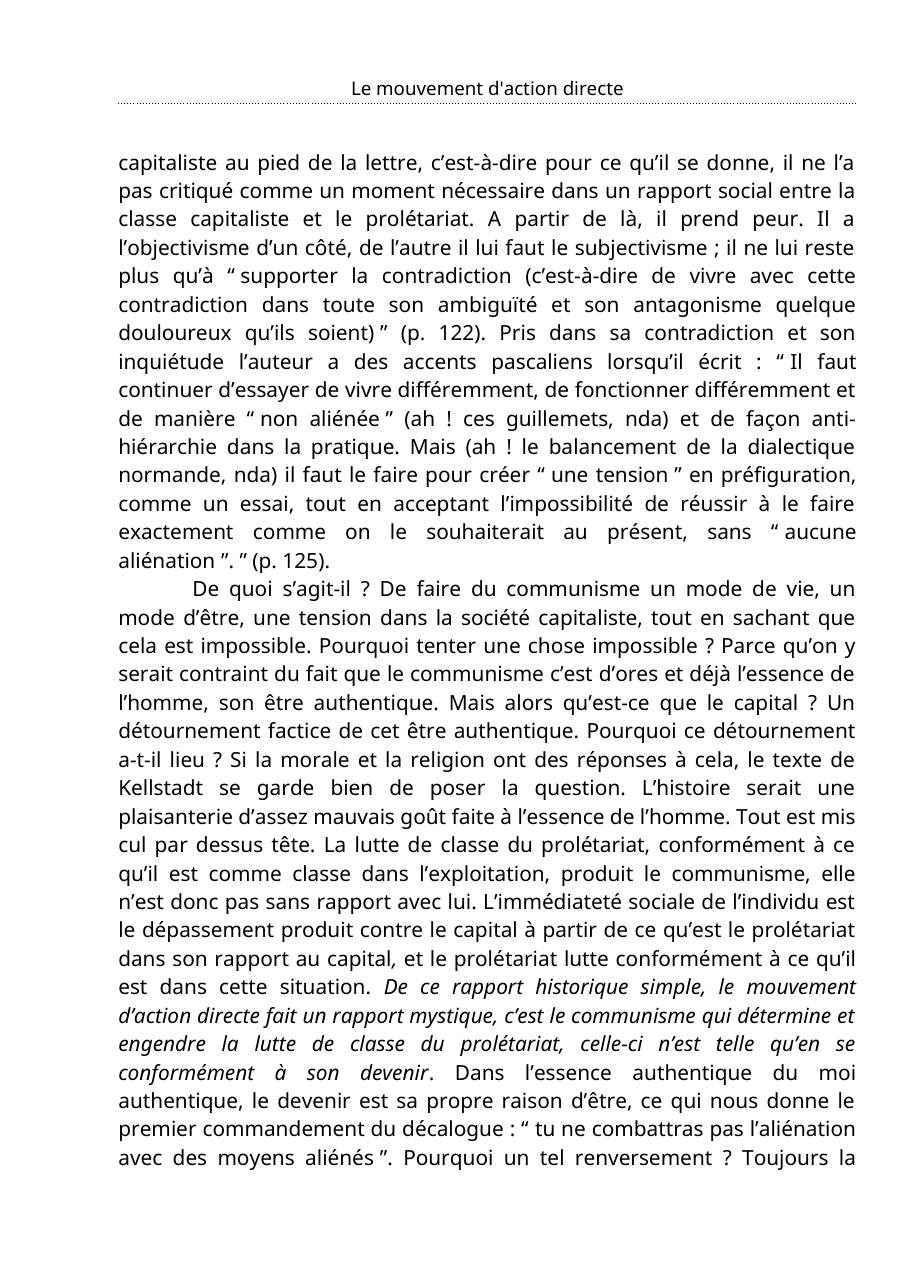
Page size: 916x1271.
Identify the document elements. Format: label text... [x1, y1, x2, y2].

text capitaliste au pied de la lettre, c’est-à-dire pour ce qu’il se donne, il ne l’a pas critiqué comme un moment nécessaire dans un rapport social entre la classe capitaliste et le prolétariat. A partir de là, il prend peur. Il a l’objectivisme d’un côté, de l’autre il lui faut le subjectivisme ; il ne lui reste plus qu’à “ supporter la contradiction (c’est-à-dire de vivre avec cette contradiction dans toute son ambiguïté et son antagonisme quelque douloureux qu’ils soient) ” (p. 122). Pris dans sa contradiction et son inquiétude l’auteur a des accents pascaliens lorsqu’il écrit : “ Il faut continuer d’essayer de vivre différemment, de fonctionner différemment et de manière “ non aliénée ” (ah ! ces guillemets, nda) et de façon anti-hiérarchie dans la pratique. Mais (ah ! le balancement de la dialectique normande, nda) il faut le faire pour créer “ une tension ” en préfiguration, comme un essai, tout en acceptant l’impossibilité de réussir à le faire exactement comme on le souhaiterait au présent, sans “ aucune aliénation ”. ” (p. 125). [118, 148, 856, 574]
text De quoi s’agit-il ? De faire du communisme un mode de vie, un mode d’être, une tension dans la société capitaliste, tout en sachant que cela est impossible. Pourquoi tenter une chose impossible ? Parce qu’on y serait contraint du fait que le communisme c’est d’ores et déjà l’essence de l’homme, son être authentique. Mais alors qu’est-ce que le capital ? Un détournement factice de cet être authentique. Pourquoi ce détournement a-t-il lieu ? Si la morale et la religion ont des réponses à cela, le texte de Kellstadt se garde bien de poser la question. L’histoire serait une plaisanterie d’assez mauvais goût faite à l’essence de l’homme. Tout est mis cul par dessus tête. La lutte de classe du prolétariat, conformément à ce qu’il est comme classe dans l’exploitation, produit le communisme, elle n’est donc pas sans rapport avec lui. L’immédiateté sociale de l’individu est le dépassement produit contre le capital à partir de ce qu’est le prolétariat dans son rapport au capital, et le prolétariat lutte conformément à ce qu’il est dans cette situation. De ce rapport historique simple, le mouvement d’action directe fait un rapport mystique, c’est le communisme qui détermine et engendre la lutte de classe du prolétariat, celle-ci n’est telle qu’en se conformément à son devenir. Dans l’essence authentique du moi authentique, le devenir est sa propre raison d’être, ce qui nous donne le premier commandement du décalogue : “ tu ne combattras pas l’aliénation avec des moyens aliénés ”. Pourquoi un tel renversement ? Toujours la [118, 574, 856, 1171]
